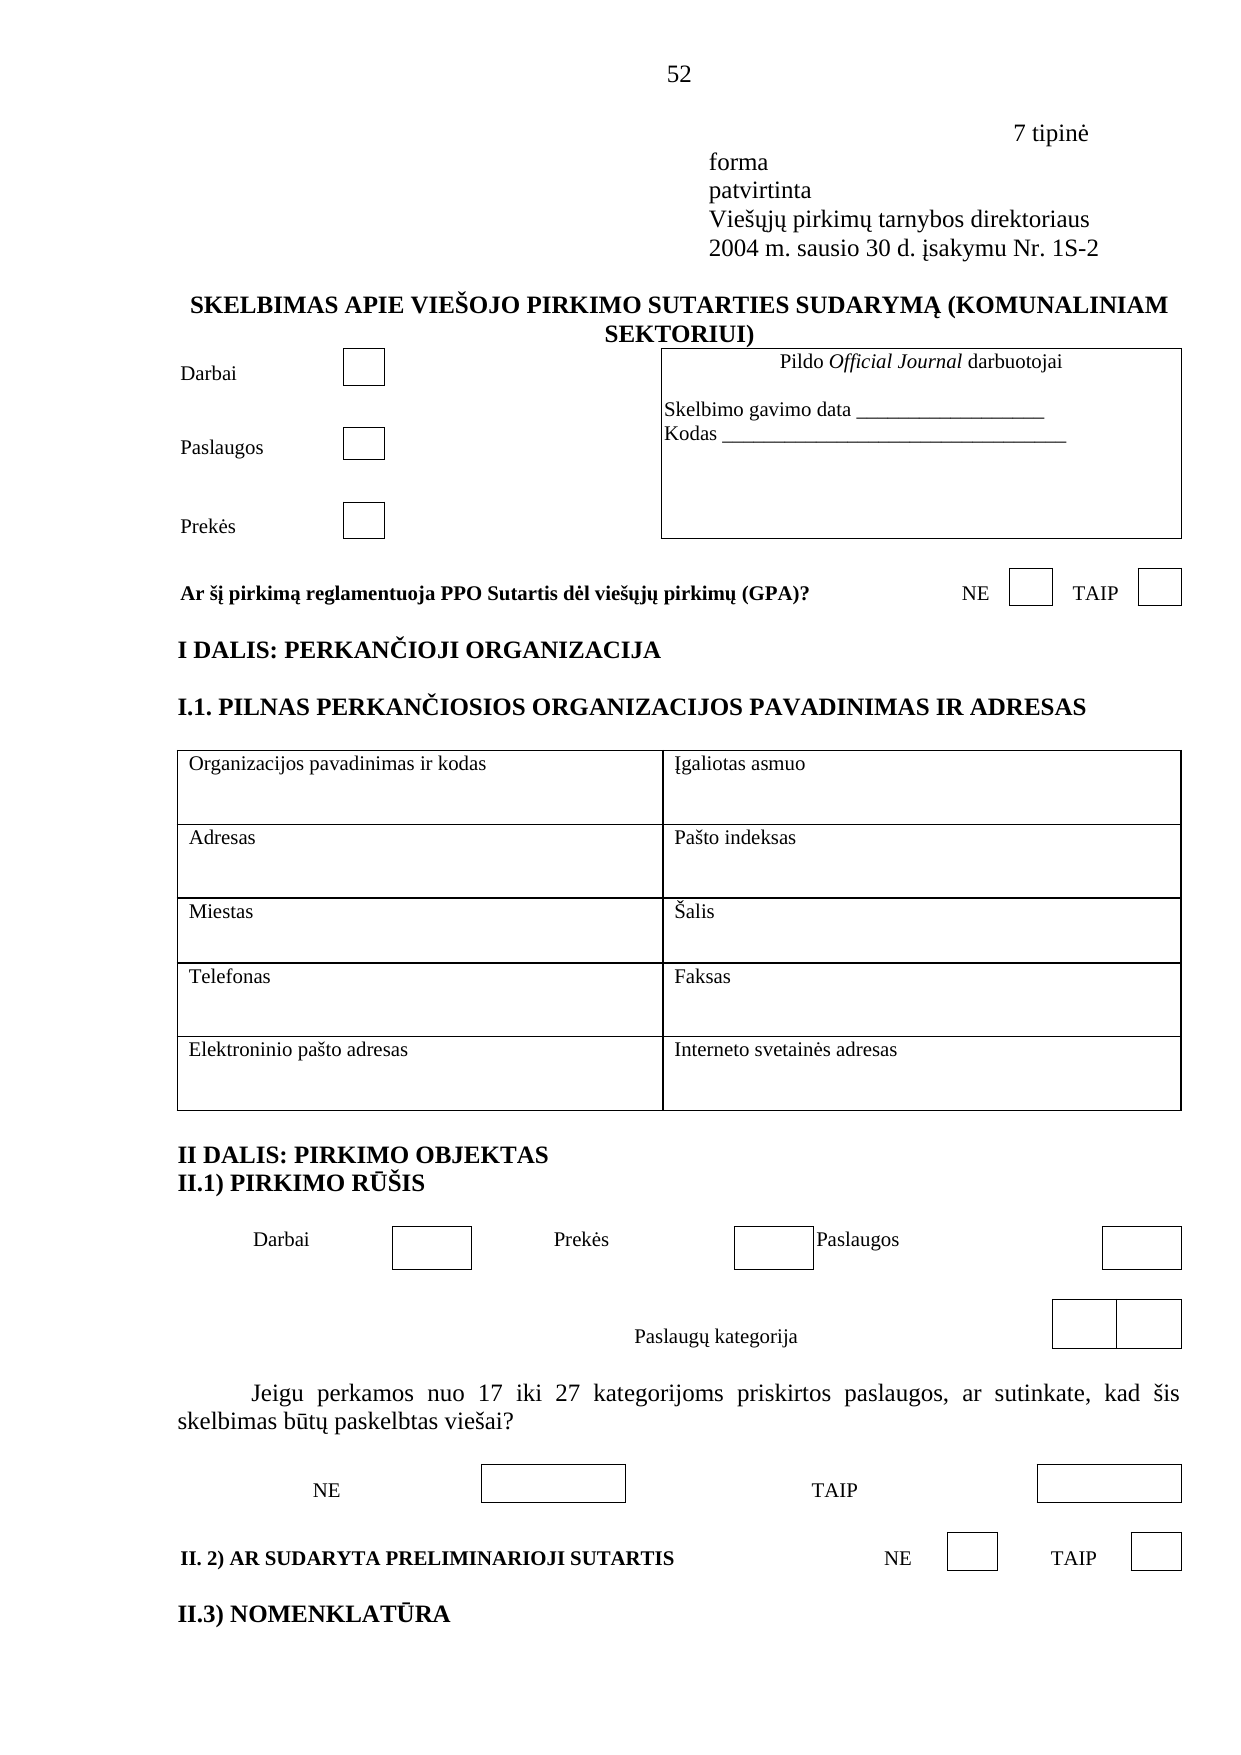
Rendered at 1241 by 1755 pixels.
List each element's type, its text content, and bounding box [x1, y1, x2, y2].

table_cell [177, 385, 344, 427]
table_header II. 2) AR SUDARYTA PRELIMINARIOJI SUTARTIS [177, 1532, 881, 1570]
table_cell [344, 460, 385, 502]
table_header [580, 1299, 623, 1348]
text 2004 m. sausio 30 d. įsakymu Nr. 1S-2 [177, 233, 1181, 262]
table_cell [385, 385, 661, 427]
table_cell Pašto indeksas [664, 825, 1180, 897]
table_header Darbai [250, 1226, 392, 1269]
table_cell Adresas [178, 825, 662, 897]
table_header [1038, 1465, 1181, 1502]
table_cell [344, 428, 384, 459]
table_header [948, 1533, 997, 1570]
table_header Organizacijos pavadinimas ir kodas [178, 751, 662, 823]
table_header [177, 1226, 250, 1269]
table_header [1117, 1300, 1181, 1348]
text II.3) NOMENKLATŪRA [177, 1599, 1181, 1628]
table_header Ar šį pirkimą reglamentuoja PPO Sutartis dėl viešųjų pirkimų (GPA)? [177, 568, 941, 605]
table_cell [177, 459, 344, 502]
table_header Darbai [177, 348, 343, 385]
table_header [1050, 1226, 1102, 1269]
table_header NE [881, 1532, 947, 1570]
table_header [177, 1464, 310, 1502]
table_cell Paslaugos [177, 427, 343, 459]
table_header Prekės [551, 1226, 734, 1269]
text I DALIS: PERKANČIOJI ORGANIZACIJA [177, 635, 1181, 663]
table_cell [385, 459, 661, 502]
table_cell [385, 502, 661, 538]
table_header [472, 1226, 551, 1269]
table_header Paslaugos [814, 1226, 1050, 1269]
text 7 tipinė forma [709, 118, 1098, 176]
text II.1) PIRKIMO RŪŠIS [177, 1168, 1240, 1197]
table_cell Miestas [178, 899, 662, 962]
text patvirtinta [177, 176, 1098, 204]
table_cell [344, 386, 385, 427]
table_header Įgaliotas asmuo [664, 751, 1180, 823]
table_header [177, 1299, 322, 1348]
table_header TAIP [809, 1464, 1037, 1502]
table_header [323, 1299, 365, 1348]
table_cell [344, 503, 384, 538]
text SKELBIMAS APIE VIEŠOJO PIRKIMO SUTARTIES SUDARYMĄ (KOMUNALINIAM SEKTORIUI) [177, 291, 1181, 348]
table_cell Šalis [664, 899, 1180, 962]
text Jeigu perkamos nuo 17 iki 27 kategorijoms priskirtos paslaugos, ar sutinkate, kad šis skelbimas būtų paskelbtas viešai? [177, 1378, 1181, 1435]
table_cell Interneto svetainės adresas [664, 1037, 1180, 1109]
table_header Pildo Official Journal darbuotojai Skelbimo gavimo data __________________ Kodas _________________________________ [662, 349, 1181, 538]
table_header [1132, 1533, 1181, 1570]
table_header TAIP [1053, 568, 1138, 605]
table_header [735, 1227, 813, 1269]
table_cell Telefonas [178, 964, 662, 1036]
table_header Paslaugų kategorija [623, 1299, 1052, 1348]
table_cell Prekės [177, 502, 343, 538]
table_header [998, 1532, 1048, 1570]
text Viešųjų pirkimų tarnybos direktoriaus [177, 204, 1170, 233]
table_header NE [941, 568, 1009, 605]
table_header NE [310, 1464, 481, 1502]
text II DALIS: PIRKIMO OBJEKTAS [177, 1140, 1181, 1168]
table_header [393, 1227, 471, 1269]
table_header [365, 1299, 580, 1348]
table_header [1103, 1227, 1181, 1269]
table_header [1139, 569, 1181, 605]
table_cell Faksas [664, 964, 1180, 1036]
text I.1. PILNAS PERKANČIOSIOS ORGANIZACIJOS PAVADINIMAS IR ADRESAS [177, 692, 1240, 721]
table_header [385, 348, 661, 385]
table_header [1053, 1300, 1116, 1348]
table_cell [385, 427, 661, 459]
table_header [482, 1465, 625, 1502]
table_header [1010, 569, 1052, 605]
table_header TAIP [1048, 1532, 1131, 1570]
table_header [344, 349, 384, 385]
table_header [626, 1464, 808, 1502]
table_cell Elektroninio pašto adresas [178, 1037, 662, 1109]
